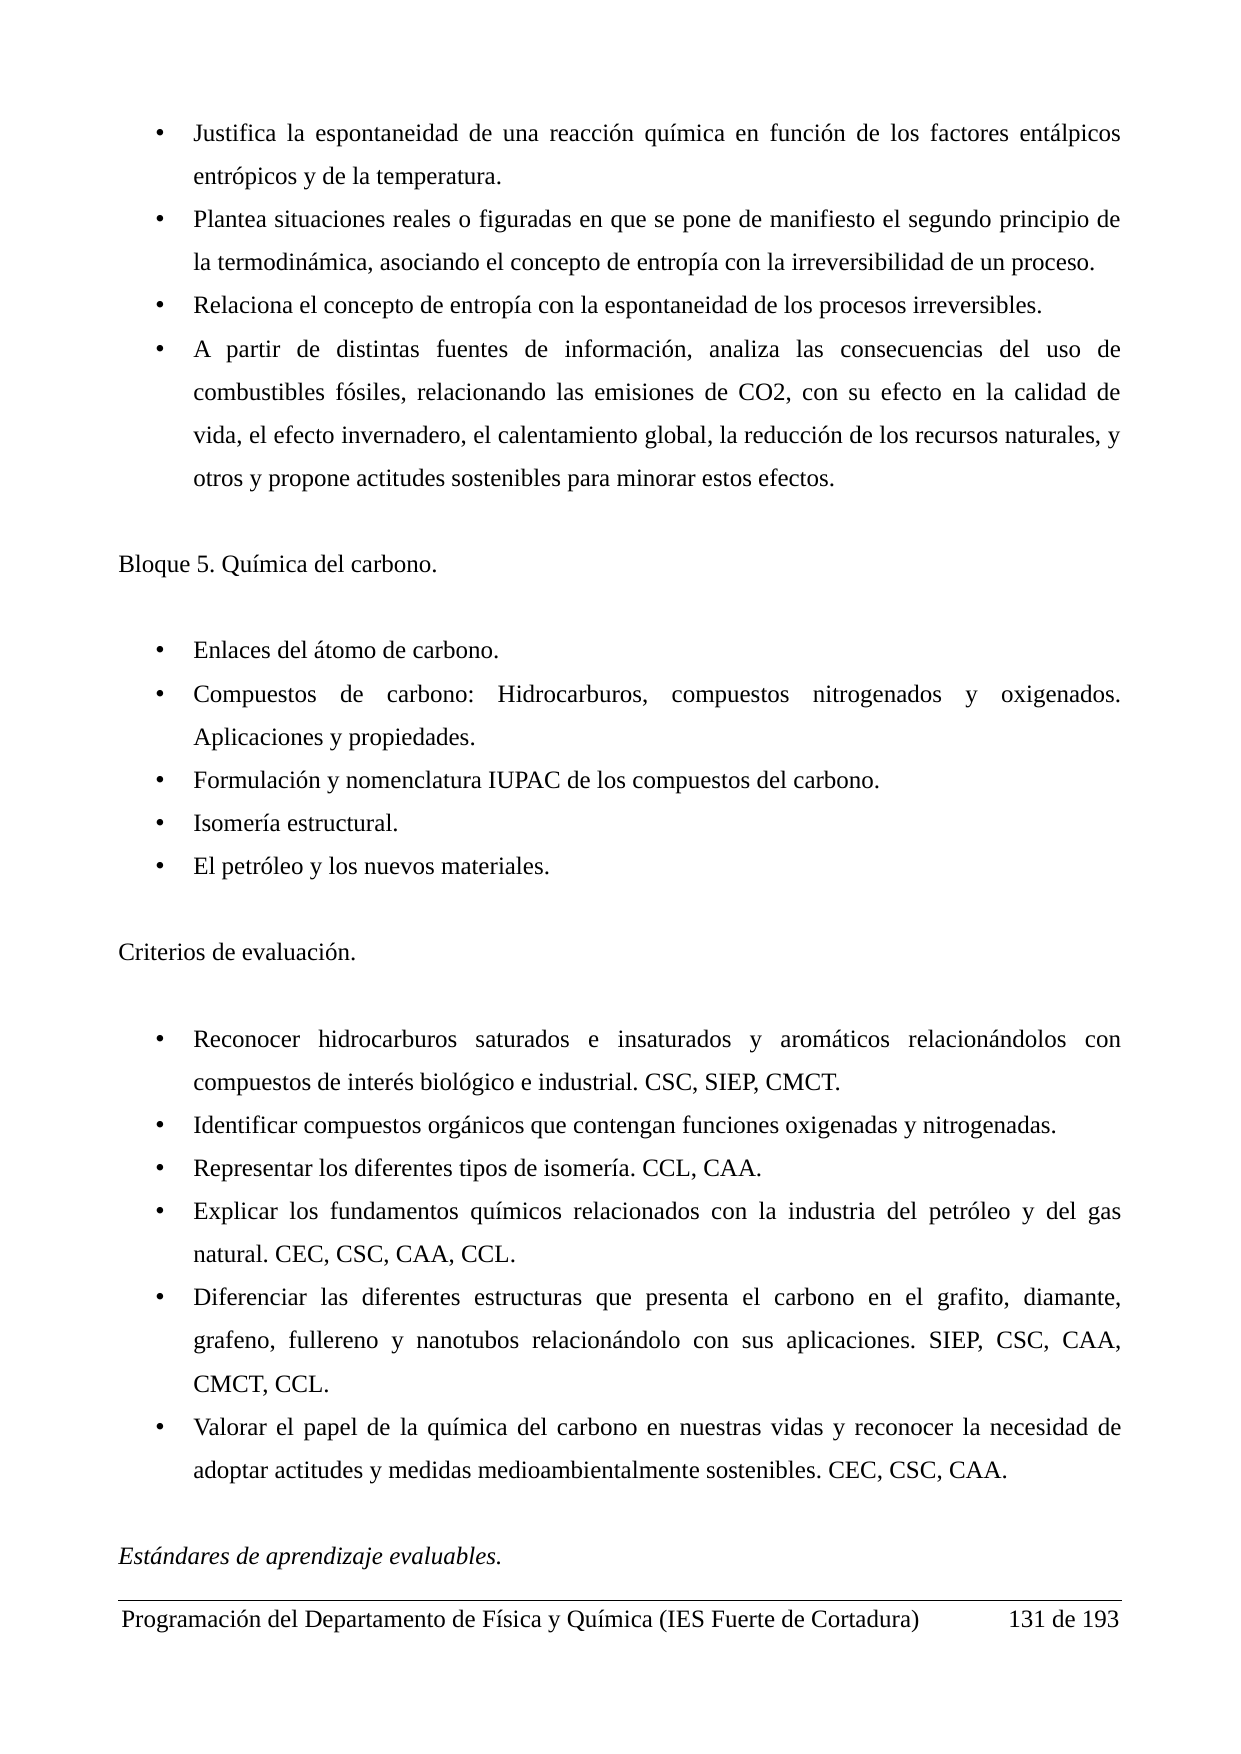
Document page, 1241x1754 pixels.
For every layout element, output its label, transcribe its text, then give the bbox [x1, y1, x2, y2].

list Valorar el papel de la química del carbono en nuestras vidas y reconocer la necesidad de adoptar actitudes y medidas medioambientalmente sostenibles. CEC, CSC, CAA. [156, 1412, 1122, 1484]
list El petróleo y los nuevos materiales. [156, 851, 1122, 880]
list Isomería estructural. [156, 808, 1122, 837]
list Plantea situaciones reales o figuradas en que se pone de manifiesto el segundo principio de la termodinámica, asociando el concepto de entropía con la irreversibilidad de un proceso. [156, 204, 1122, 276]
list Diferenciar las diferentes estructuras que presenta el carbono en el grafito, diamante, grafeno, fullereno y nanotubos relacionándolo con sus aplicaciones. SIEP, CSC, CAA, CMCT, CCL. [156, 1282, 1122, 1397]
list Compuestos de carbono: Hidrocarburos, compuestos nitrogenados y oxigenados. Aplicaciones y propiedades. [156, 679, 1122, 751]
list Relaciona el concepto de entropía con la espontaneidad de los procesos irreversibles. [156, 291, 1122, 319]
list Formulación y nomenclatura IUPAC de los compuestos del carbono. [156, 765, 1122, 794]
list Explicar los fundamentos químicos relacionados con la industria del petróleo y del gas natural. CEC, CSC, CAA, CCL. [156, 1196, 1122, 1268]
text Criterios de evaluación. [118, 937, 1122, 966]
text Bloque 5. Química del carbono. [118, 549, 1122, 578]
text Estándares de aprendizaje evaluables. [118, 1541, 1122, 1570]
list Identificar compuestos orgánicos que contengan funciones oxigenadas y nitrogenadas. [156, 1110, 1122, 1139]
list Enlaces del átomo de carbono. [156, 636, 1122, 664]
list Reconocer hidrocarburos saturados e insaturados y aromáticos relacionándolos con compuestos de interés biológico e industrial. CSC, SIEP, CMCT. [156, 1024, 1122, 1096]
list Representar los diferentes tipos de isomería. CCL, CAA. [156, 1153, 1122, 1182]
list Justifica la espontaneidad de una reacción química en función de los factores entálpicos entrópicos y de la temperatura. [156, 118, 1122, 190]
list A partir de distintas fuentes de información, analiza las consecuencias del uso de combustibles fósiles, relacionando las emisiones de CO2, con su efecto en la calidad de vida, el efecto invernadero, el calentamiento global, la reducción de los recursos naturales, y otros y propone actitudes sostenibles para minorar estos efectos. [156, 334, 1122, 492]
